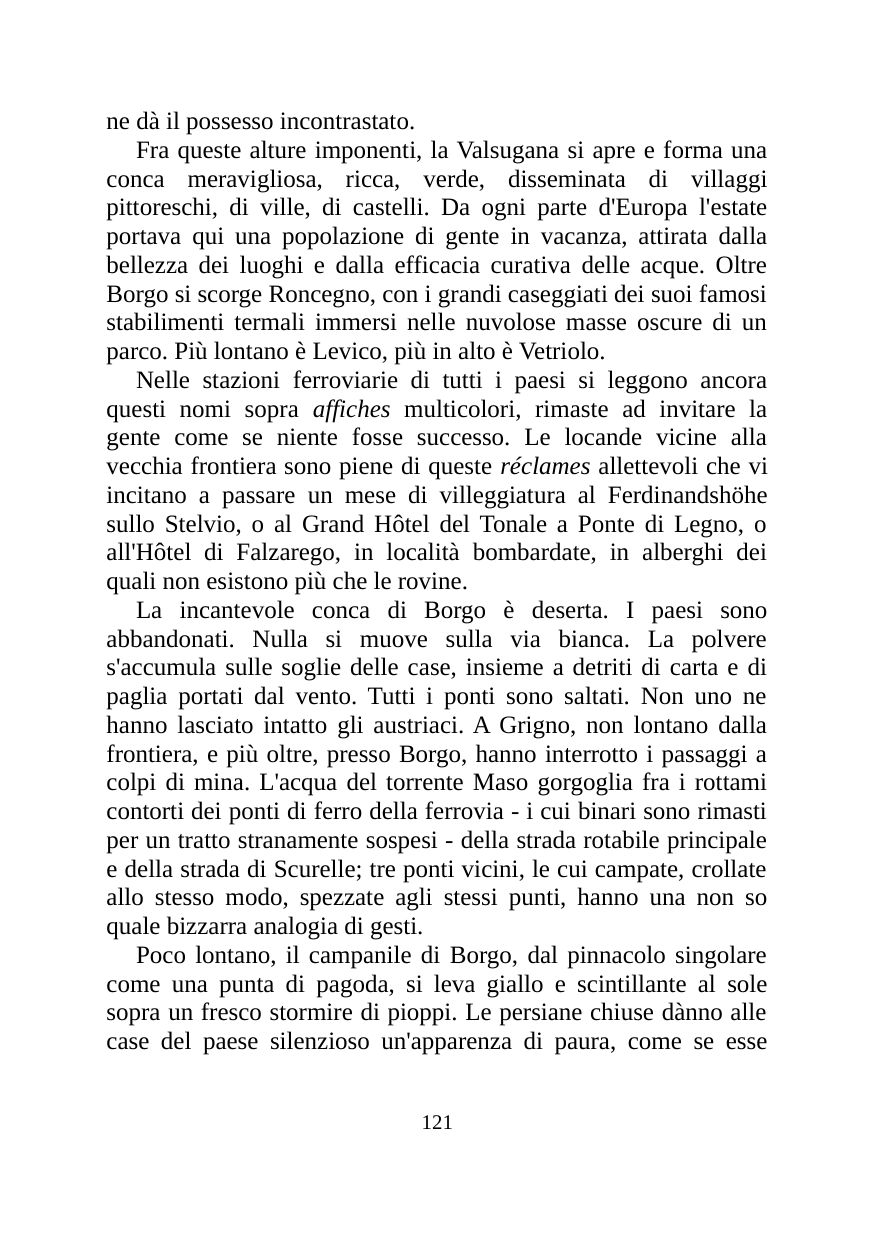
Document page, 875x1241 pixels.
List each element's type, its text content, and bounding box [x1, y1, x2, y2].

text Poco lontano, il campanile di Borgo, dal pinnacolo singolare come una punta di pagoda, si leva giallo e scintillante al sole sopra un fresco stormire di pioppi. Le persiane chiuse dànno alle case del paese silenzioso un'apparenza di paura, come se esse [106, 940, 768, 1055]
text ne dà il possesso incontrastato. [106, 106, 768, 135]
text Nelle stazioni ferroviarie di tutti i paesi si leggono ancora questi nomi sopra affiches multicolori, rimaste ad invitare la gente come se niente fosse successo. Le locande vicine alla vecchia frontiera sono piene di queste réclames allettevoli che vi incitano a passare un mese di villeggiatura al Ferdinandshöhe sullo Stelvio, o al Grand Hôtel del Tonale a Ponte di Legno, o all'Hôtel di Falzarego, in località bombardate, in alberghi dei quali non esistono più che le rovine. [106, 365, 768, 595]
text La incantevole conca di Borgo è deserta. I paesi sono abbandonati. Nulla si muove sulla via bianca. La polvere s'accumula sulle soglie delle case, insieme a detriti di carta e di paglia portati dal vento. Tutti i ponti sono saltati. Non uno ne hanno lasciato intatto gli austriaci. A Grigno, non lontano dalla frontiera, e più oltre, presso Borgo, hanno interrotto i passaggi a colpi di mina. L'acqua del torrente Maso gorgoglia fra i rottami contorti dei ponti di ferro della ferrovia - i cui binari sono rimasti per un tratto stranamente sospesi - della strada rotabile principale e della strada di Scurelle; tre ponti vicini, le cui campate, crollate allo stesso modo, spezzate agli stessi punti, hanno una non so quale bizzarra analogia di gesti. [106, 595, 768, 940]
text Fra queste alture imponenti, la Valsugana si apre e forma una conca meravigliosa, ricca, verde, disseminata di villaggi pittoreschi, di ville, di castelli. Da ogni parte d'Europa l'estate portava qui una popolazione di gente in vacanza, attirata dalla bellezza dei luoghi e dalla efficacia curativa delle acque. Oltre Borgo si scorge Roncegno, con i grandi caseggiati dei suoi famosi stabilimenti termali immersi nelle nuvolose masse oscure di un parco. Più lontano è Levico, più in alto è Vetriolo. [106, 135, 768, 365]
